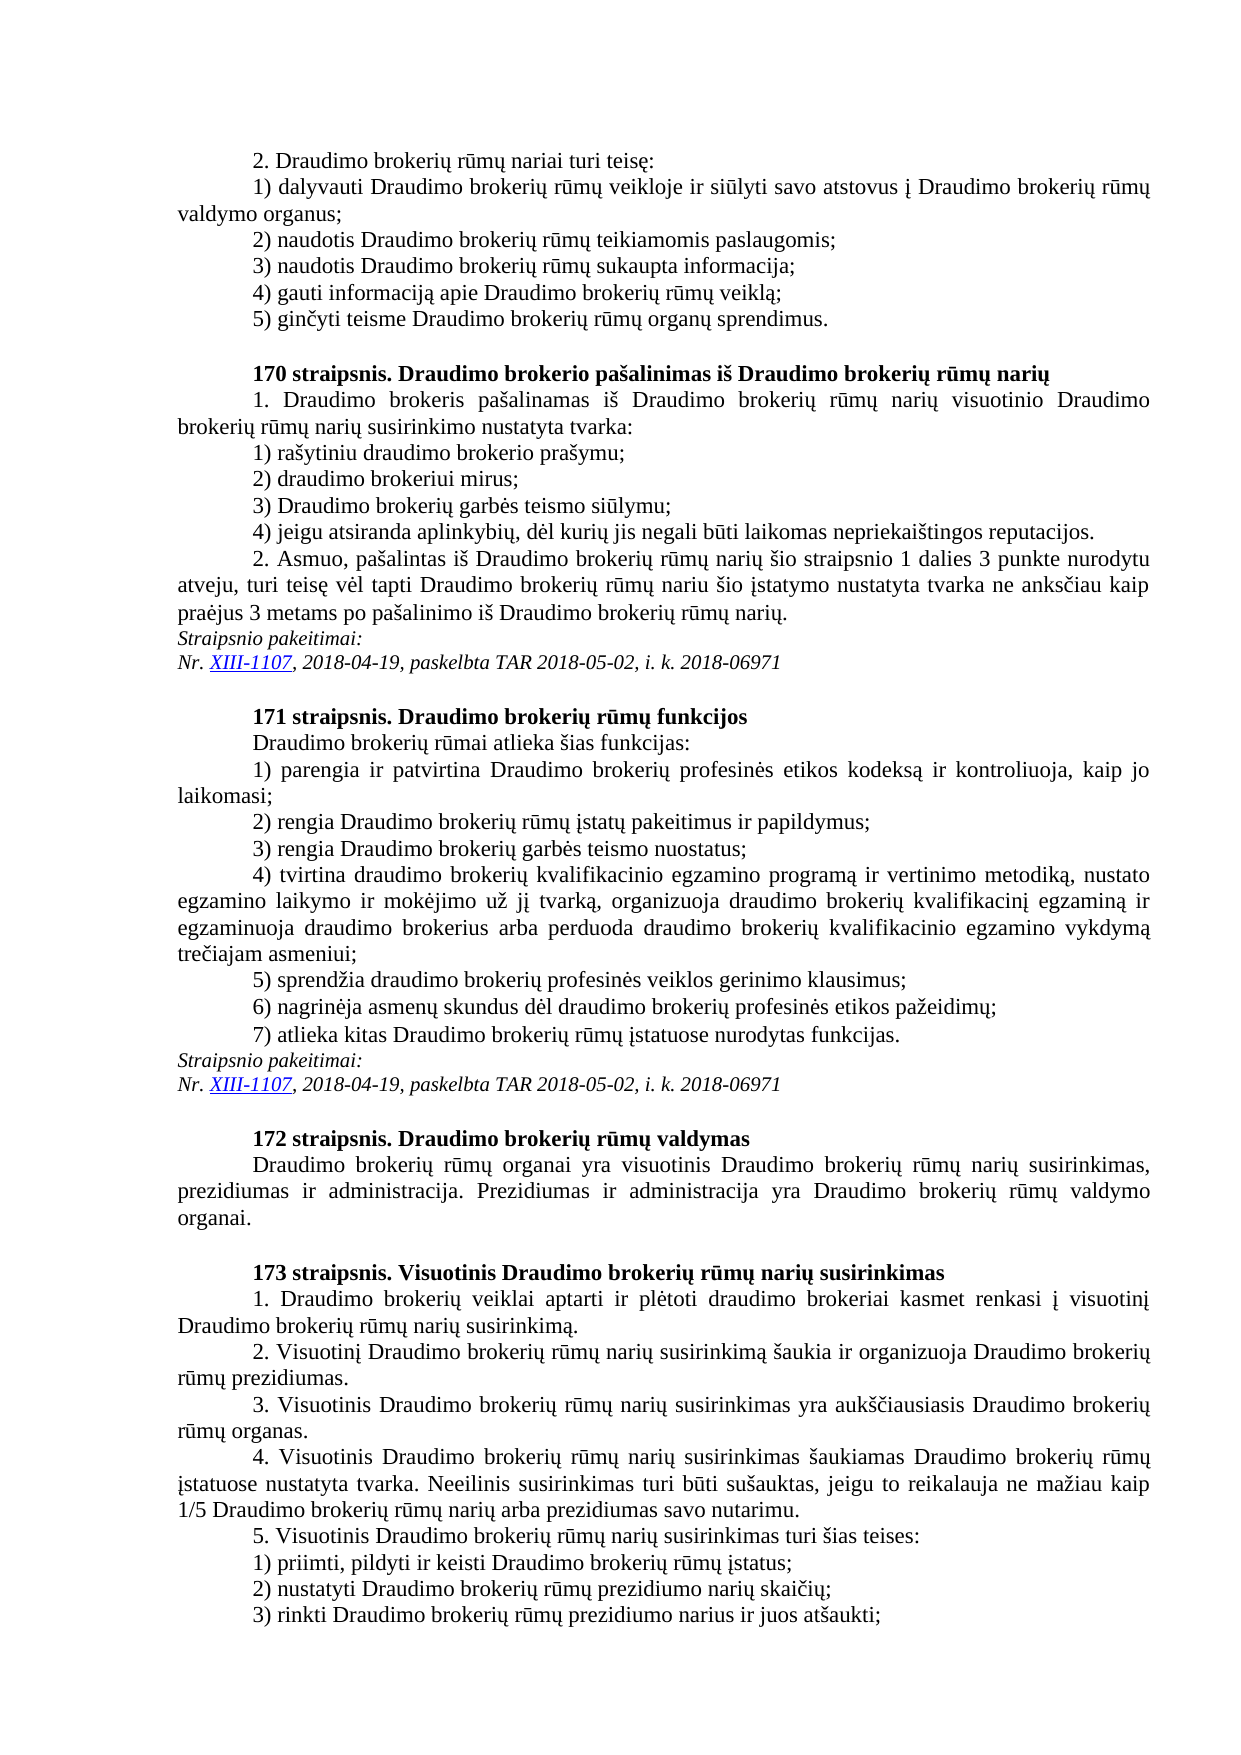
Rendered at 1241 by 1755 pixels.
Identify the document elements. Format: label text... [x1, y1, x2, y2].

text 1. Draudimo brokerių veiklai aptarti ir plėtoti draudimo brokeriai kasmet renkasi į visuotinį Draudimo brokerių rūmų narių susirinkimą. [177, 1285, 1152, 1338]
text 170 straipsnis. Draudimo brokerio pašalinimas iš Draudimo brokerių rūmų narių [177, 360, 1152, 386]
text Straipsnio pakeitimai: [177, 1048, 1152, 1072]
text 4) tvirtina draudimo brokerių kvalifikacinio egzamino programą ir vertinimo metodiką, nustato egzamino laikymo ir mokėjimo už jį tvarką, organizuoja draudimo brokerių kvalifikacinį egzaminą ir egzaminuoja draudimo brokerius arba perduoda draudimo brokerių kvalifikacinio egzamino vykdymą trečiajam asmeniui; [177, 861, 1152, 966]
text 2. Asmuo, pašalintas iš Draudimo brokerių rūmų narių šio straipsnio 1 dalies 3 punkte nurodytu atveju, turi teisę vėl tapti Draudimo brokerių rūmų nariu šio įstatymo nustatyta tvarka ne anksčiau kaip praėjus 3 metams po pašalinimo iš Draudimo brokerių rūmų narių. [177, 544, 1152, 626]
text 2) naudotis Draudimo brokerių rūmų teikiamomis paslaugomis; [177, 226, 1152, 252]
text 172 straipsnis. Draudimo brokerių rūmų valdymas [177, 1125, 1152, 1151]
text 2) nustatyti Draudimo brokerių rūmų prezidiumo narių skaičių; [177, 1575, 1152, 1602]
text 1. Draudimo brokeris pašalinamas iš Draudimo brokerių rūmų narių visuotinio Draudimo brokerių rūmų narių susirinkimo nustatyta tvarka: [177, 386, 1152, 439]
text 173 straipsnis. Visuotinis Draudimo brokerių rūmų narių susirinkimas [177, 1259, 1152, 1285]
text Draudimo brokerių rūmų organai yra visuotinis Draudimo brokerių rūmų narių susirinkimas, prezidiumas ir administracija. Prezidiumas ir administracija yra Draudimo brokerių rūmų valdymo organai. [177, 1151, 1152, 1230]
text Nr. XIII-1107, 2018-04-19, paskelbta TAR 2018-05-02, i. k. 2018-06971 [177, 650, 1152, 674]
text 1) parengia ir patvirtina Draudimo brokerių profesinės etikos kodeksą ir kontroliuoja, kaip jo laikomasi; [177, 756, 1152, 808]
text 5) ginčyti teisme Draudimo brokerių rūmų organų sprendimus. [177, 305, 1152, 331]
text Nr. XIII-1107, 2018-04-19, paskelbta TAR 2018-05-02, i. k. 2018-06971 [177, 1072, 1152, 1096]
text 2) rengia Draudimo brokerių rūmų įstatų pakeitimus ir papildymus; [177, 808, 1152, 835]
text 4. Visuotinis Draudimo brokerių rūmų narių susirinkimas šaukiamas Draudimo brokerių rūmų įstatuose nustatyta tvarka. Neeilinis susirinkimas turi būti sušauktas, jeigu to reikalauja ne mažiau kaip 1/5 Draudimo brokerių rūmų narių arba prezidiumas savo nutarimu. [177, 1443, 1152, 1522]
text Draudimo brokerių rūmai atlieka šias funkcijas: [177, 729, 1152, 756]
text Straipsnio pakeitimai: [177, 626, 1152, 650]
text 3) rengia Draudimo brokerių garbės teismo nuostatus; [177, 835, 1152, 861]
text 3. Visuotinis Draudimo brokerių rūmų narių susirinkimas yra aukščiausiasis Draudimo brokerių rūmų organas. [177, 1391, 1152, 1443]
text 5) sprendžia draudimo brokerių profesinės veiklos gerinimo klausimus; [177, 966, 1152, 993]
text 7) atlieka kitas Draudimo brokerių rūmų įstatuose nurodytas funkcijas. [177, 1019, 1152, 1048]
text 2. Draudimo brokerių rūmų nariai turi teisę: [177, 147, 1152, 173]
text 2. Visuotinį Draudimo brokerių rūmų narių susirinkimą šaukia ir organizuoja Draudimo brokerių rūmų prezidiumas. [177, 1338, 1152, 1391]
text 1) rašytiniu draudimo brokerio prašymu; [177, 439, 1152, 466]
text 2) draudimo brokeriui mirus; [177, 466, 1152, 492]
text 1) priimti, pildyti ir keisti Draudimo brokerių rūmų įstatus; [177, 1549, 1152, 1575]
text 4) jeigu atsiranda aplinkybių, dėl kurių jis negali būti laikomas nepriekaištingos reputacijos. [177, 518, 1152, 544]
text 4) gauti informaciją apie Draudimo brokerių rūmų veiklą; [177, 279, 1152, 305]
text 3) rinkti Draudimo brokerių rūmų prezidiumo narius ir juos atšaukti; [177, 1602, 1152, 1628]
text 3) Draudimo brokerių garbės teismo siūlymu; [177, 492, 1152, 518]
text 1) dalyvauti Draudimo brokerių rūmų veikloje ir siūlyti savo atstovus į Draudimo brokerių rūmų valdymo organus; [177, 173, 1152, 226]
text 5. Visuotinis Draudimo brokerių rūmų narių susirinkimas turi šias teises: [177, 1522, 1152, 1549]
text 6) nagrinėja asmenų skundus dėl draudimo brokerių profesinės etikos pažeidimų; [177, 993, 1152, 1019]
text 3) naudotis Draudimo brokerių rūmų sukaupta informacija; [177, 252, 1152, 279]
text 171 straipsnis. Draudimo brokerių rūmų funkcijos [177, 703, 1152, 729]
